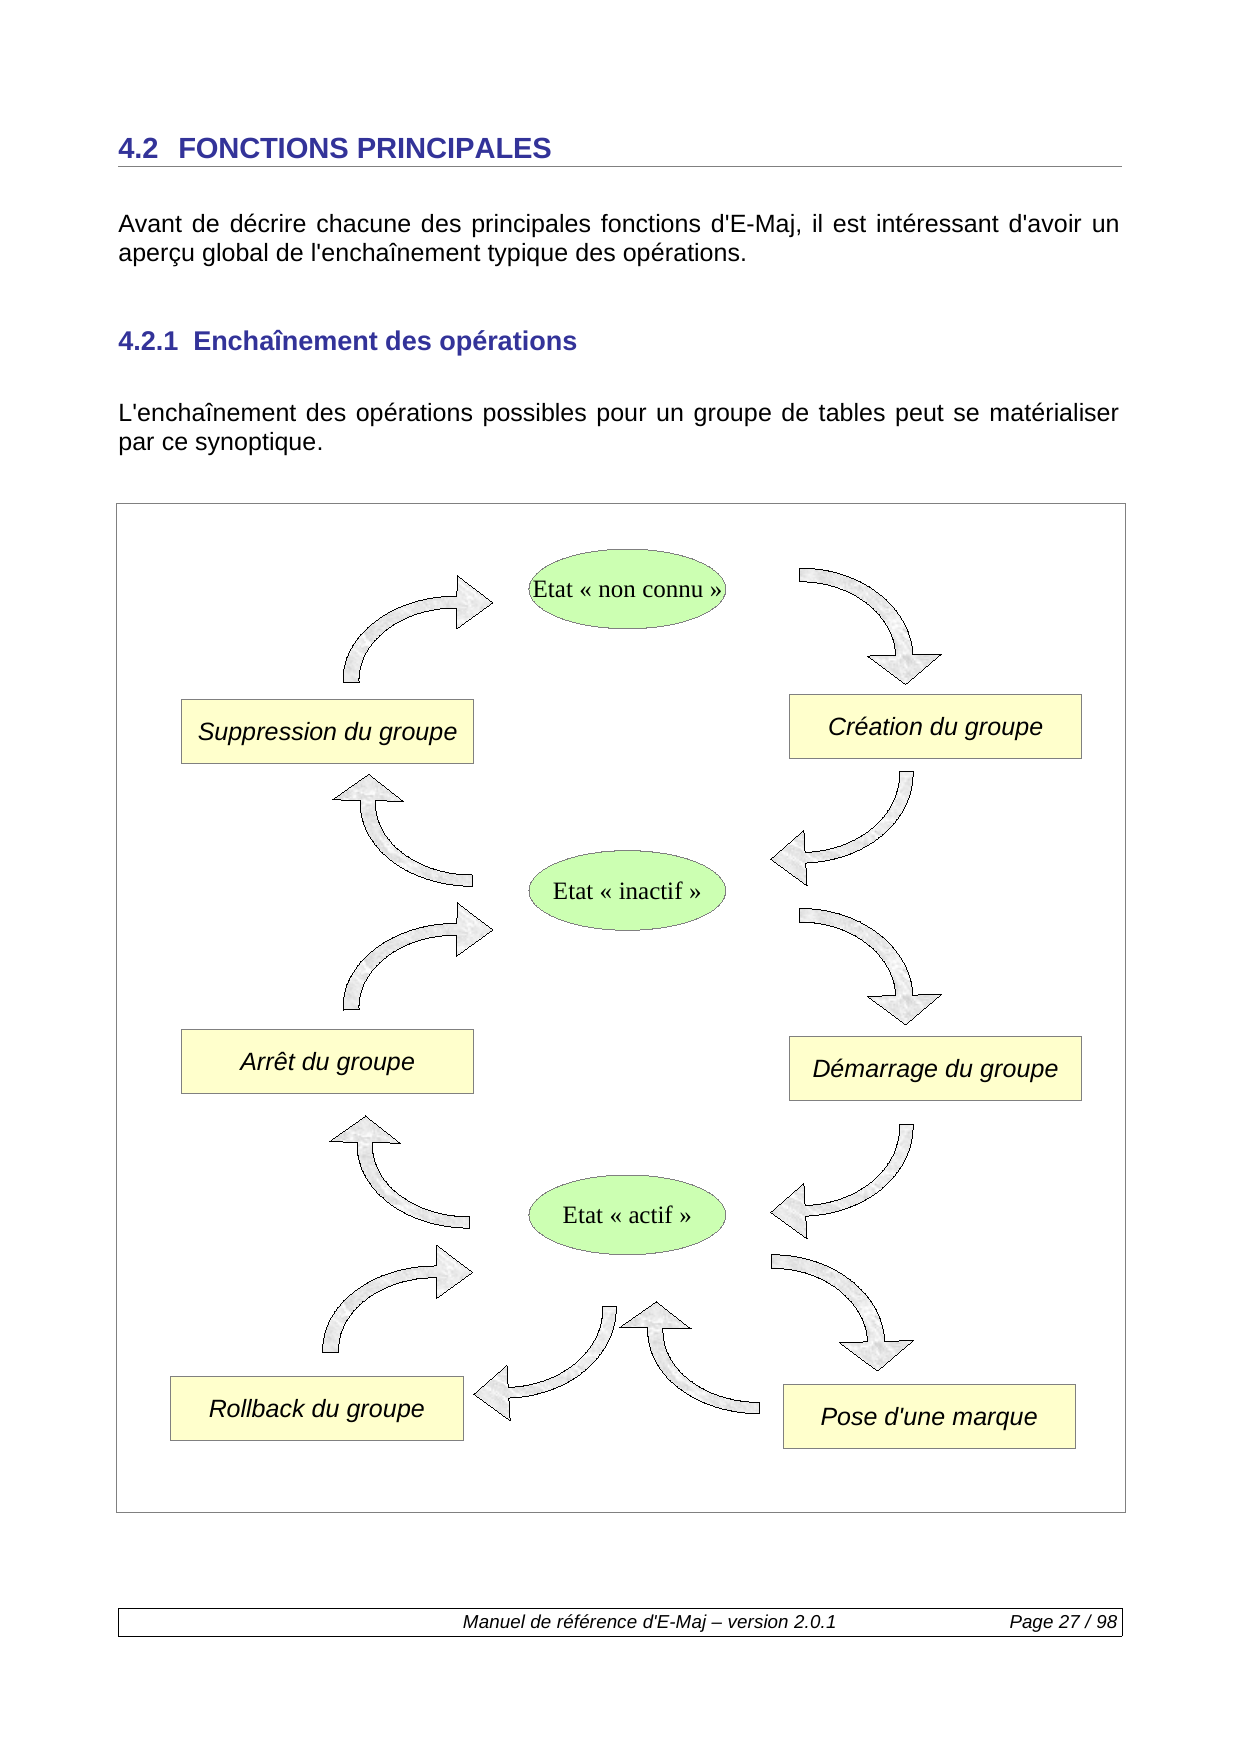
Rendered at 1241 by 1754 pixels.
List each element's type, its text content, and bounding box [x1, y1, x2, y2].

text Avant de décrire chacune des principales fonctions d'E-Maj, il est intéressant d'avoir un aperçu global de l'enchaînement typique des opérations. [118, 209, 1122, 267]
picture [333, 774, 473, 886]
subtitle Enchaînement des opérations [118, 325, 1122, 356]
picture [800, 908, 940, 1024]
picture [475, 1307, 616, 1420]
picture [322, 1245, 473, 1352]
picture [343, 575, 493, 682]
picture [770, 772, 913, 884]
picture [330, 1116, 469, 1228]
text L'enchaînement des opérations possibles pour un groupe de tables peut se matérialiser par ce synoptique. [118, 398, 1122, 456]
picture [620, 1301, 759, 1413]
picture [800, 568, 939, 684]
picture [772, 1254, 912, 1370]
subtitle Fonctions principales [118, 131, 1122, 166]
picture [343, 903, 493, 1009]
picture [770, 1125, 913, 1237]
